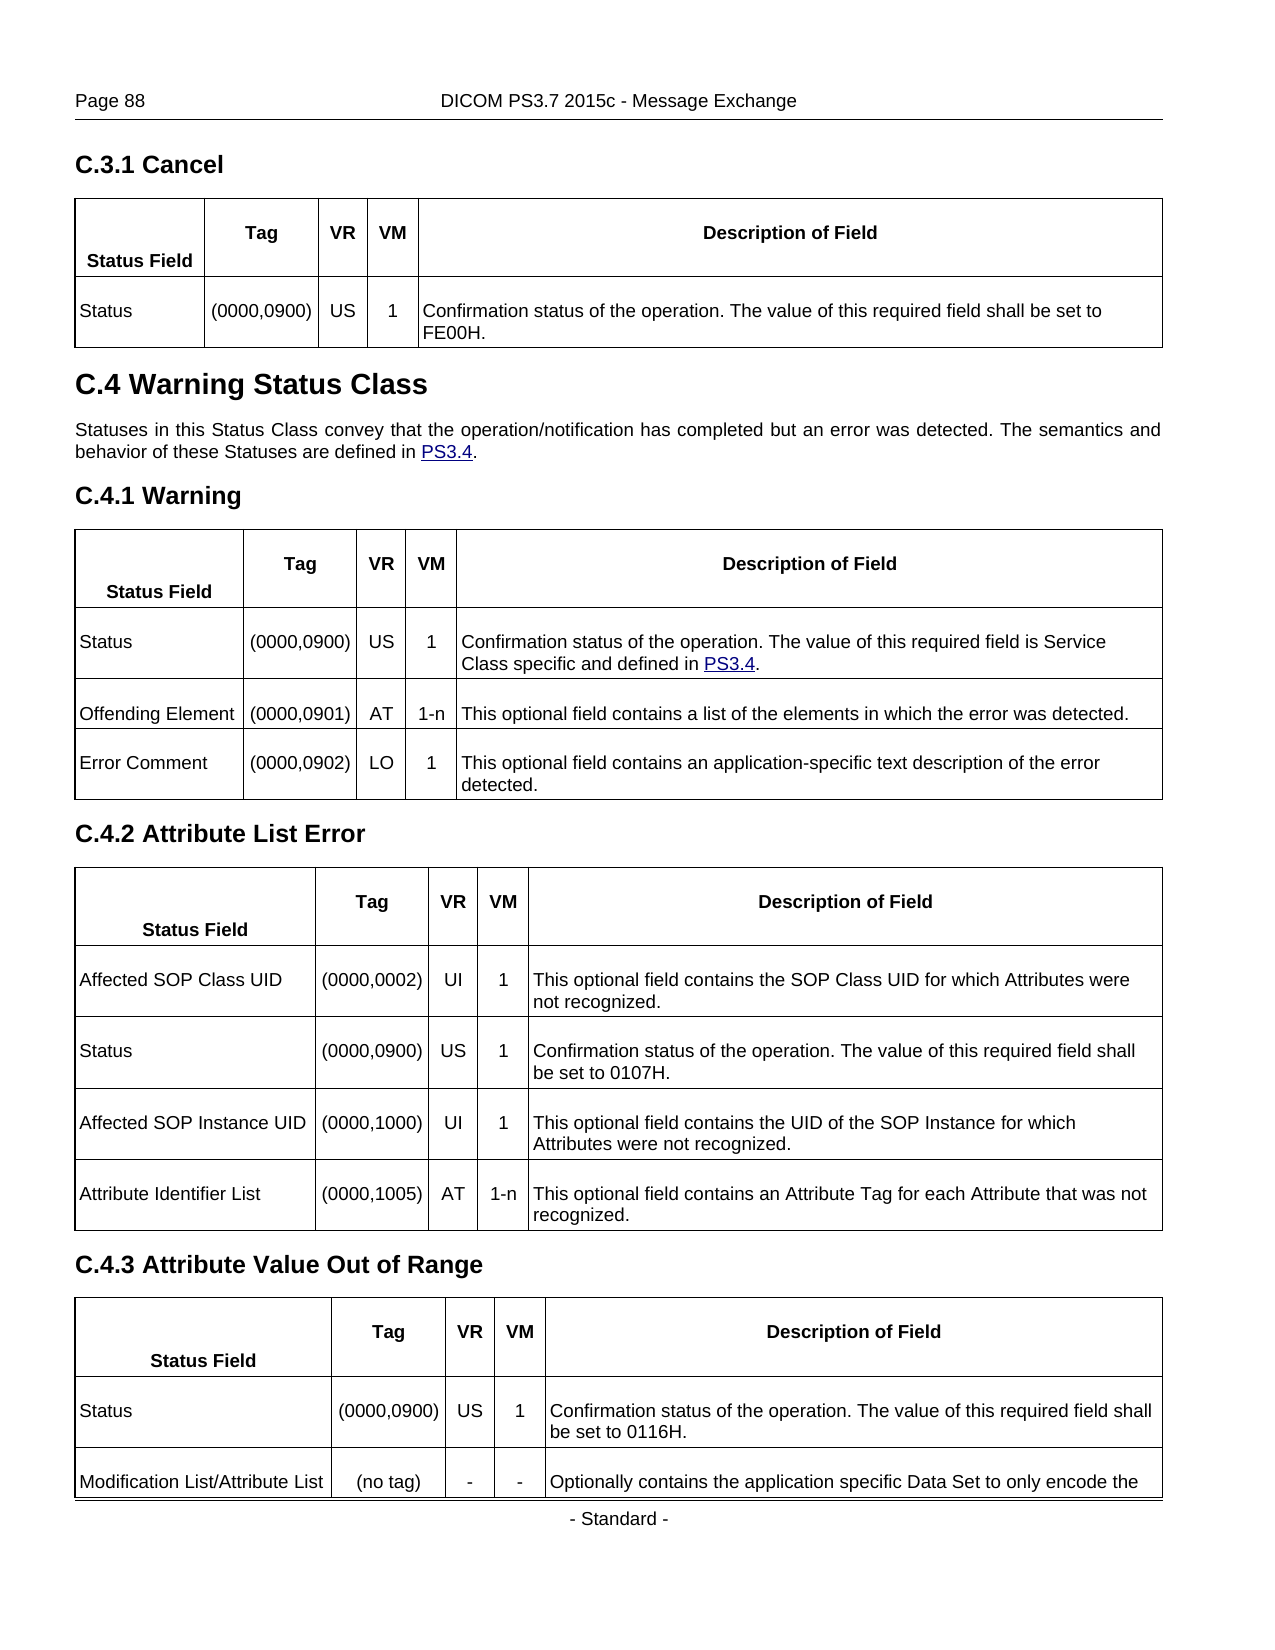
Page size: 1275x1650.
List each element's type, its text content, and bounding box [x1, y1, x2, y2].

table_header Status Field [76, 868, 315, 945]
table_cell 1-n [406, 679, 456, 728]
table_cell (0000,0900) [332, 1377, 445, 1447]
table_cell US [429, 1017, 477, 1087]
table_cell Error Comment [76, 729, 243, 799]
text C.4.3 Attribute Value Out of Range [75, 1250, 1162, 1278]
table_cell (0000,1000) [316, 1089, 428, 1159]
table_header Tag [244, 530, 356, 607]
table_cell This optional field contains the UID of the SOP Instance for which Attributes were not recognized. [529, 1089, 1162, 1159]
table_cell Status [76, 277, 204, 347]
table_cell 1 [495, 1377, 545, 1447]
table_cell Status [76, 608, 243, 678]
table_cell Affected SOP Class UID [76, 946, 315, 1016]
table_cell Attribute Identifier List [76, 1160, 315, 1230]
table_header VM [495, 1298, 545, 1376]
table_header Status Field [76, 1298, 331, 1376]
table_cell Offending Element [76, 679, 243, 728]
table_cell (0000,1005) [316, 1160, 428, 1230]
text Statuses in this Status Class convey that the operation/notification has completed but an error was detected. The semantics and behavior of these Statuses are defined in PS3.4. [75, 419, 1162, 462]
table_cell 1 [406, 608, 456, 678]
table_cell This optional field contains an application-specific text description of the error detected. [457, 729, 1162, 799]
table_cell Confirmation status of the operation. The value of this required field shall be set to 0116H. [546, 1377, 1162, 1447]
table_header VM [368, 199, 418, 276]
table_cell 1 [406, 729, 456, 799]
table_cell Confirmation status of the operation. The value of this required field shall be set to FE00H. [419, 277, 1162, 347]
table_cell (0000,0900) [205, 277, 318, 347]
table_cell (0000,0900) [316, 1017, 428, 1087]
table_cell UI [429, 1089, 477, 1159]
table_cell This optional field contains the SOP Class UID for which Attributes were not recognized. [529, 946, 1162, 1016]
table_header Description of Field [419, 199, 1162, 276]
table_cell (0000,0900) [244, 608, 356, 678]
table_cell UI [429, 946, 477, 1016]
table_header VR [357, 530, 405, 607]
table_cell 1 [478, 1089, 528, 1159]
table_cell This optional field contains a list of the elements in which the error was detected. [457, 679, 1162, 728]
table_cell (no tag) [332, 1448, 445, 1497]
table_cell Status [76, 1377, 331, 1447]
table_cell Confirmation status of the operation. The value of this required field shall be set to 0107H. [529, 1017, 1162, 1087]
table_cell Optionally contains the application specific Data Set to only encode the [546, 1448, 1162, 1497]
text C.4.2 Attribute List Error [75, 819, 1162, 848]
table_cell US [319, 277, 367, 347]
table_cell - [446, 1448, 494, 1497]
table_cell US [446, 1377, 494, 1447]
table_header Description of Field [529, 868, 1162, 945]
table_header Description of Field [546, 1298, 1162, 1376]
table_cell This optional field contains an Attribute Tag for each Attribute that was not recognized. [529, 1160, 1162, 1230]
text C.3.1 Cancel [75, 150, 1162, 179]
table_header VM [478, 868, 528, 945]
text C.4.1 Warning [75, 481, 1162, 510]
table_header VR [446, 1298, 494, 1376]
table_cell 1-n [478, 1160, 528, 1230]
table_header Tag [332, 1298, 445, 1376]
table_header Tag [205, 199, 318, 276]
table_cell Status [76, 1017, 315, 1087]
table_cell AT [429, 1160, 477, 1230]
table_cell (0000,0901) [244, 679, 356, 728]
table_header Description of Field [457, 530, 1162, 607]
table_cell Confirmation status of the operation. The value of this required field is Service Class specific and defined in PS3.4. [457, 608, 1162, 678]
table_cell Affected SOP Instance UID [76, 1089, 315, 1159]
table_cell 1 [478, 946, 528, 1016]
table_cell - [495, 1448, 545, 1497]
text C.4 Warning Status Class [75, 367, 1162, 401]
table_cell LO [357, 729, 405, 799]
table_header VM [406, 530, 456, 607]
table_cell (0000,0002) [316, 946, 428, 1016]
table_header Status Field [76, 199, 204, 276]
table_cell AT [357, 679, 405, 728]
table_cell 1 [478, 1017, 528, 1087]
table_header VR [319, 199, 367, 276]
table_cell Modification List/Attribute List [76, 1448, 331, 1497]
table_cell (0000,0902) [244, 729, 356, 799]
table_cell 1 [368, 277, 418, 347]
table_cell US [357, 608, 405, 678]
table_header VR [429, 868, 477, 945]
table_header Status Field [76, 530, 243, 607]
table_header Tag [316, 868, 428, 945]
